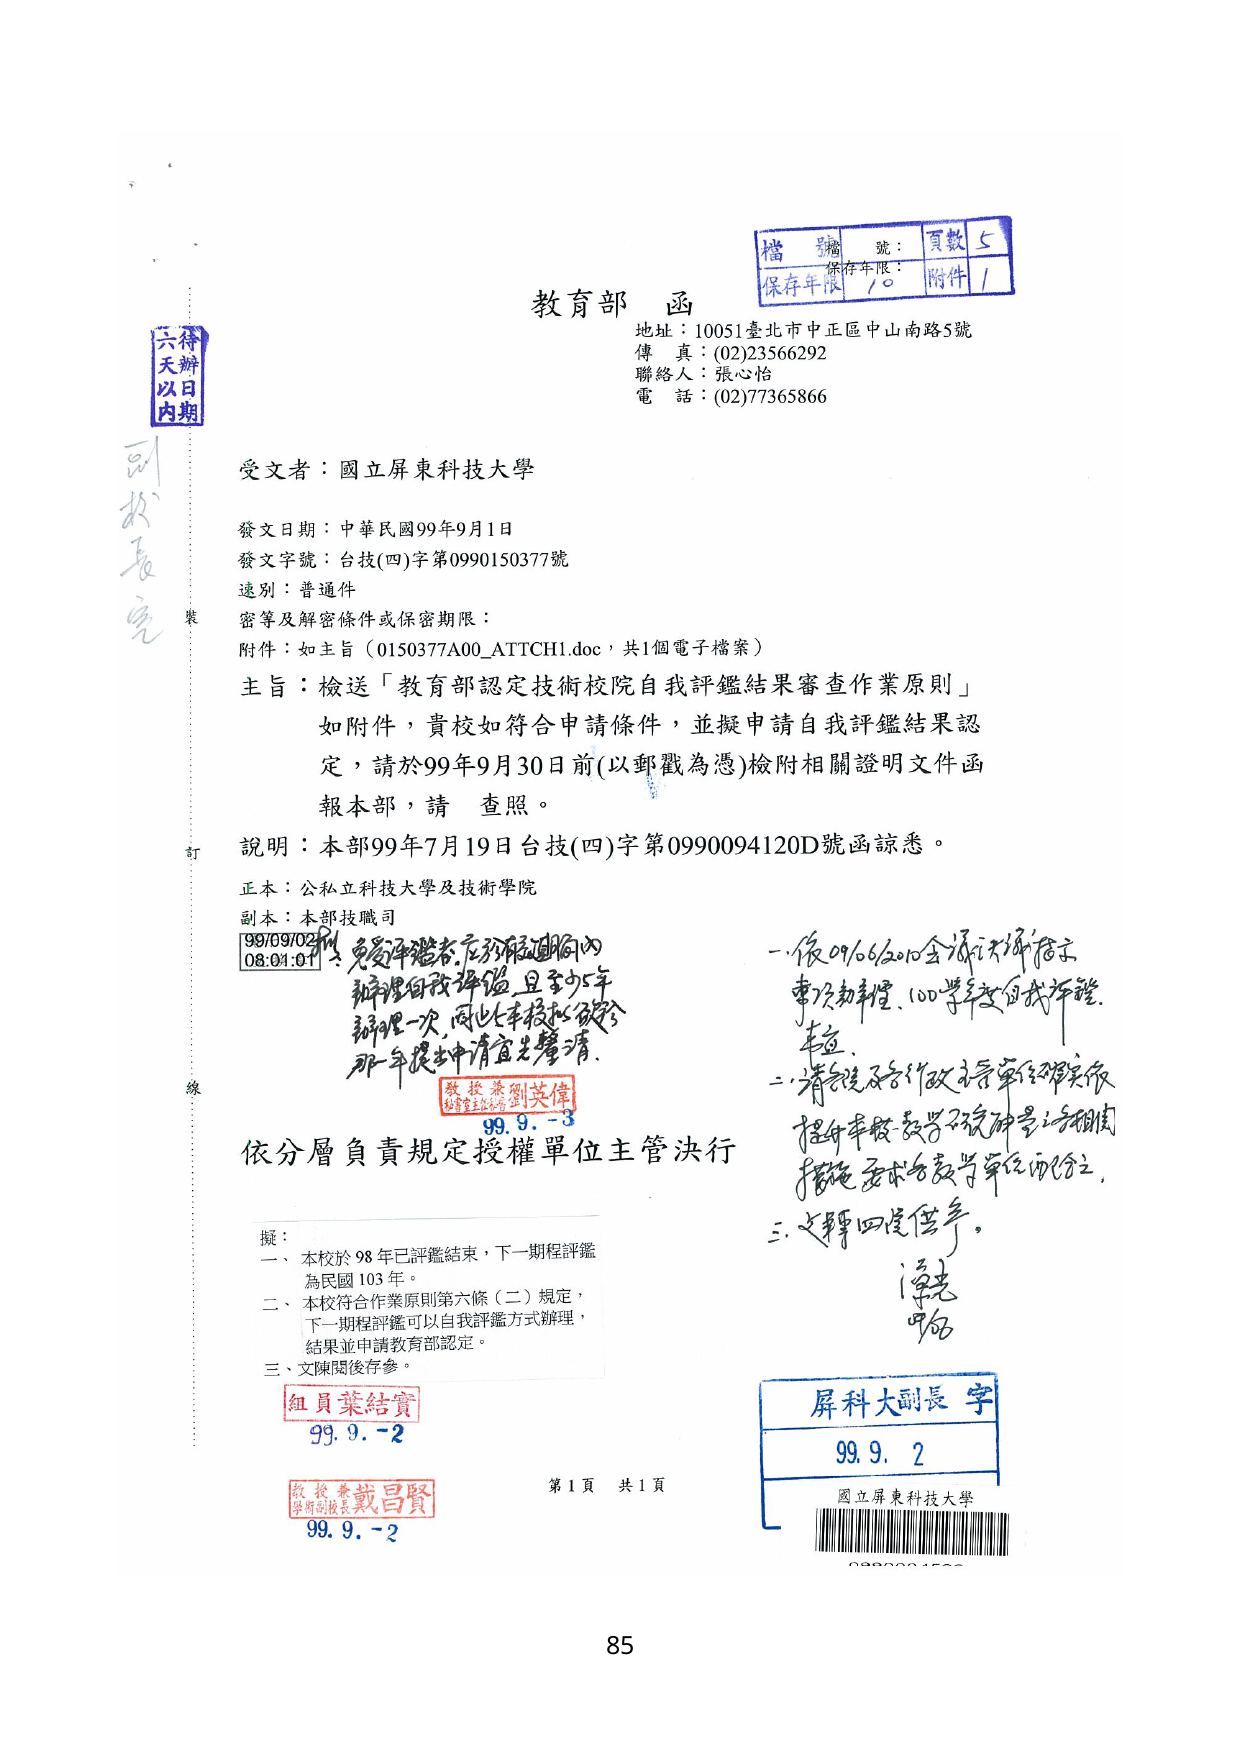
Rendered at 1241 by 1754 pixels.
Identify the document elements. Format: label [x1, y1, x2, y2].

picture [118, 131, 1122, 1577]
